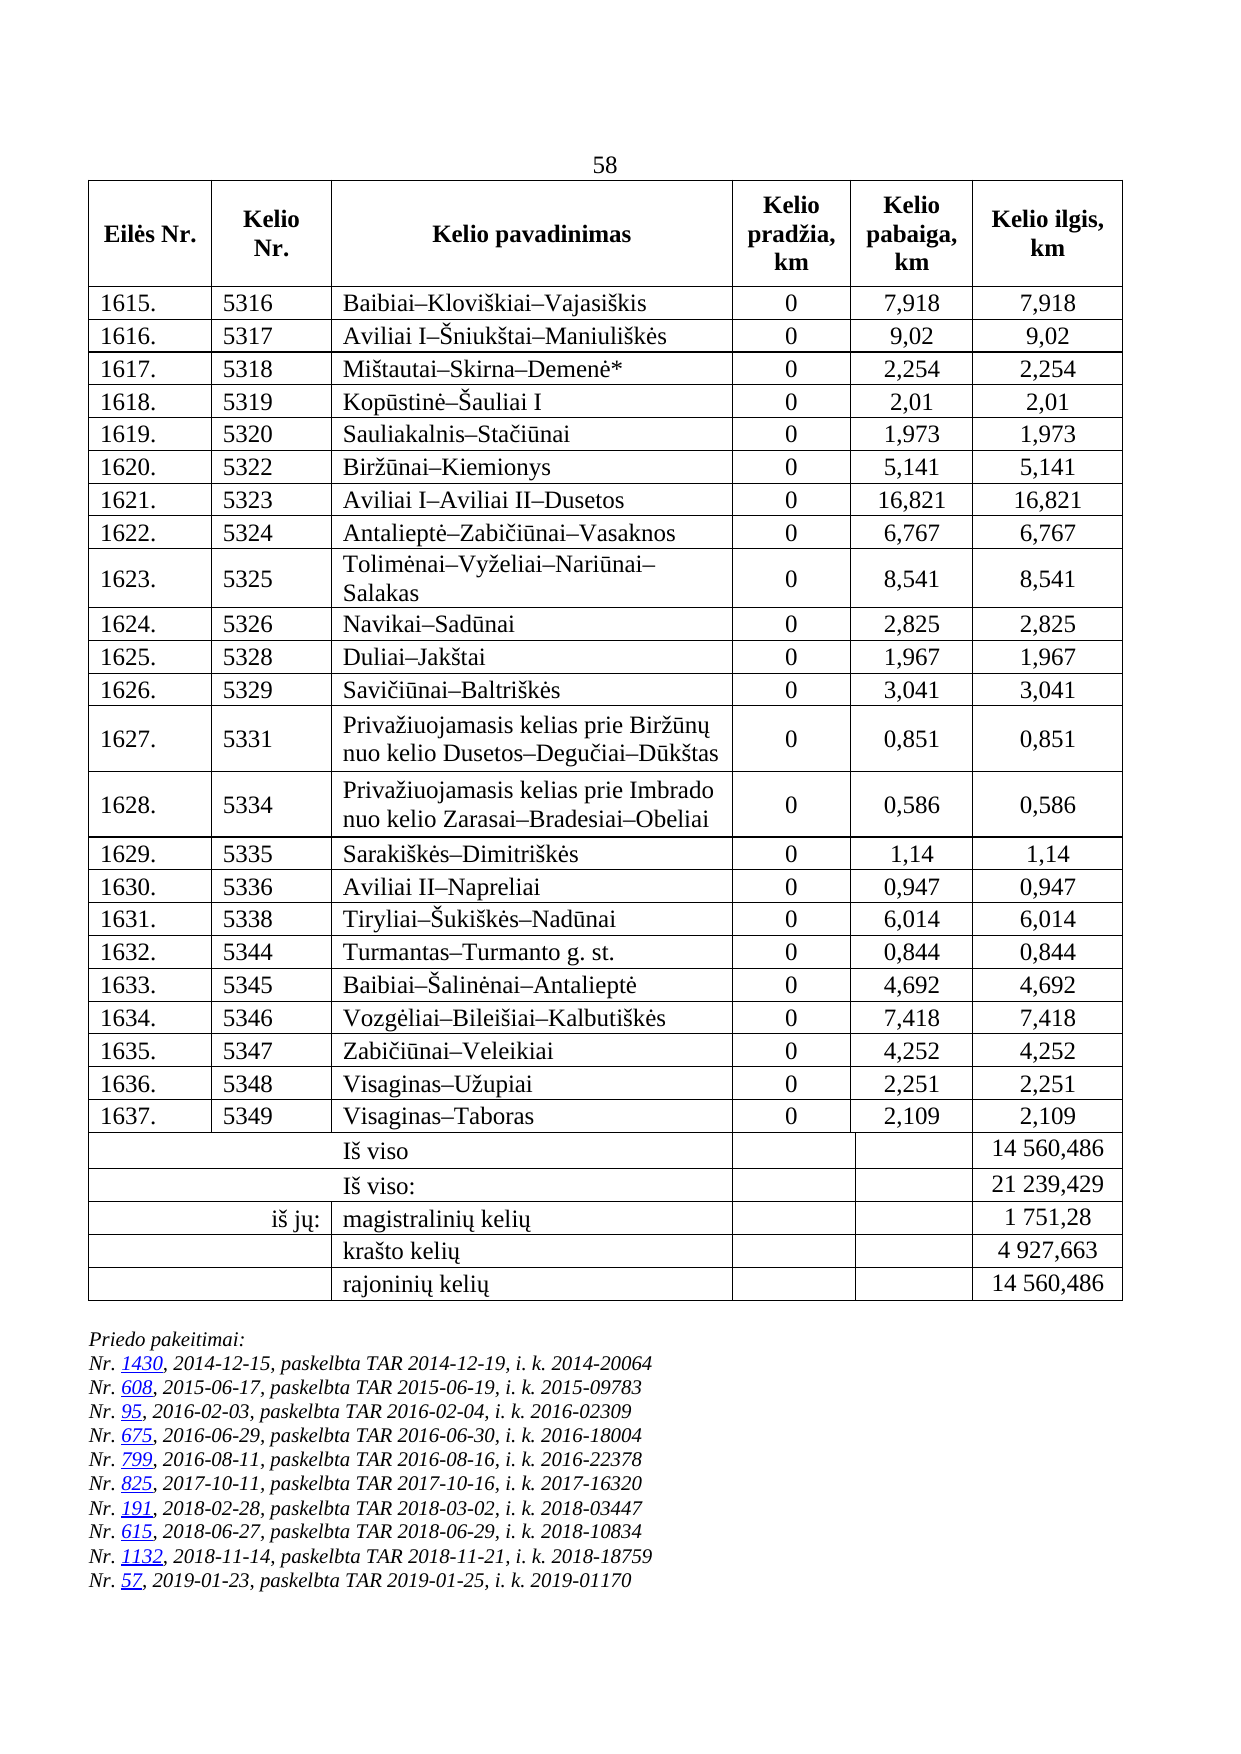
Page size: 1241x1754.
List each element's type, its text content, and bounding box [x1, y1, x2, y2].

table_cell 1621. [89, 484, 211, 515]
text Nr. 1132, 2018-11-14, paskelbta TAR 2018-11-21, i. k. 2018-18759 [89, 1543, 1121, 1568]
table_cell 14 560,486 [973, 1133, 1122, 1168]
table_cell krašto kelių [332, 1235, 732, 1267]
table_cell Navikai–Sadūnai [332, 608, 732, 639]
table_cell 1,14 [851, 838, 972, 869]
table_cell [733, 1133, 855, 1168]
table_cell 0 [733, 418, 850, 450]
table_cell [89, 1202, 211, 1234]
table_cell [211, 1235, 331, 1267]
table_cell 1630. [89, 870, 211, 902]
table_cell 5336 [212, 870, 331, 902]
table_cell Tolimėnai–Vyželiai–Nariūnai–Salakas [332, 549, 732, 607]
table_cell 1622. [89, 516, 211, 548]
table_cell 5317 [212, 320, 331, 351]
table_cell Kopūstinė–Šauliai I [332, 385, 732, 417]
table_cell 4,692 [851, 969, 972, 1001]
table_cell Privažiuojamasis kelias prie Imbrado nuo kelio Zarasai–Bradesiai–Obeliai [332, 772, 732, 836]
table_cell 1634. [89, 1002, 211, 1033]
table_cell [856, 1235, 972, 1267]
table_cell Biržūnai–Kiemionys [332, 451, 732, 483]
table_cell 5328 [212, 641, 331, 672]
table_cell 1628. [89, 772, 211, 836]
table_cell [89, 1268, 211, 1299]
table_cell 0 [733, 1067, 850, 1099]
table_cell 7,918 [973, 287, 1122, 318]
table_cell 0 [733, 1034, 850, 1066]
table_cell [856, 1268, 972, 1299]
table_cell 1637. [89, 1100, 211, 1132]
table_cell 8,541 [851, 549, 972, 607]
table_cell 5335 [212, 838, 331, 869]
table_cell 1633. [89, 969, 211, 1001]
table_cell 0 [733, 451, 850, 483]
table_cell 2,01 [851, 385, 972, 417]
table_cell Savičiūnai–Baltriškės [332, 674, 732, 705]
table_cell [856, 1133, 972, 1168]
table_cell 5,141 [851, 451, 972, 483]
table_cell 1618. [89, 385, 211, 417]
table_cell 1631. [89, 903, 211, 935]
table_cell 16,821 [973, 484, 1122, 515]
text Priedo pakeitimai: [89, 1327, 1121, 1351]
table_cell Aviliai I–Šniukštai–Maniuliškės [332, 320, 732, 351]
table_cell 5349 [212, 1100, 331, 1132]
table_cell 5324 [212, 516, 331, 548]
table_cell 5323 [212, 484, 331, 515]
table_header Kelio pabaiga, km [851, 181, 972, 286]
table_cell Aviliai I–Aviliai II–Dusetos [332, 484, 732, 515]
table_cell Turmantas–Turmanto g. st. [332, 936, 732, 968]
table_cell 1619. [89, 418, 211, 450]
table_cell Antalieptė–Zabičiūnai–Vasaknos [332, 516, 732, 548]
table_cell 1629. [89, 838, 211, 869]
table_cell 1,967 [973, 641, 1122, 672]
table_cell Sauliakalnis–Stačiūnai [332, 418, 732, 450]
table_cell 9,02 [851, 320, 972, 351]
table_cell 5329 [212, 674, 331, 705]
table_cell 1615. [89, 287, 211, 318]
text Nr. 1430, 2014-12-15, paskelbta TAR 2014-12-19, i. k. 2014-20064 [89, 1351, 1121, 1375]
table_cell 0 [733, 674, 850, 705]
table_cell Mištautai–Skirna–Demenė* [332, 353, 732, 384]
table_cell 2,109 [851, 1100, 972, 1132]
table_cell 5344 [212, 936, 331, 968]
table_cell 5331 [212, 706, 331, 771]
table_header Kelio Nr. [212, 181, 331, 286]
table_cell rajoninių kelių [332, 1268, 732, 1299]
table_cell 8,541 [973, 549, 1122, 607]
table_cell 0 [733, 287, 850, 318]
table_cell 0 [733, 484, 850, 515]
table_cell [733, 1268, 855, 1299]
table_cell 7,418 [973, 1002, 1122, 1033]
table_cell 0 [733, 1002, 850, 1033]
table_cell 1620. [89, 451, 211, 483]
table_cell 2,01 [973, 385, 1122, 417]
text Nr. 825, 2017-10-11, paskelbta TAR 2017-10-16, i. k. 2017-16320 [89, 1471, 1121, 1495]
table_cell 1626. [89, 674, 211, 705]
table_cell iš jų: [211, 1202, 331, 1234]
table_cell Visaginas–Užupiai [332, 1067, 732, 1099]
table_cell 5320 [212, 418, 331, 450]
table_cell Baibiai–Kloviškiai–Vajasiškis [332, 287, 732, 318]
table_cell Zabičiūnai–Veleikiai [332, 1034, 732, 1066]
table_cell 2,825 [973, 608, 1122, 639]
table_cell 1636. [89, 1067, 211, 1099]
table_cell [733, 1169, 855, 1201]
table_cell 0 [733, 838, 850, 869]
table_cell 21 239,429 [973, 1169, 1122, 1201]
table_cell 1632. [89, 936, 211, 968]
table_cell 0,947 [851, 870, 972, 902]
table_cell Vozgėliai–Bileišiai–Kalbutiškės [332, 1002, 732, 1033]
table_cell 2,251 [973, 1067, 1122, 1099]
table_cell 1,973 [851, 418, 972, 450]
table_cell 0,586 [851, 772, 972, 836]
table_cell 0,844 [851, 936, 972, 968]
table_cell [211, 1268, 331, 1299]
table_cell 6,014 [851, 903, 972, 935]
table_cell Aviliai II–Napreliai [332, 870, 732, 902]
table_cell 5325 [212, 549, 331, 607]
table_cell 5345 [212, 969, 331, 1001]
table_cell 1,967 [851, 641, 972, 672]
table_cell 1 751,28 [973, 1202, 1122, 1234]
table_cell 2,254 [851, 353, 972, 384]
table_cell 2,251 [851, 1067, 972, 1099]
text Nr. 57, 2019-01-23, paskelbta TAR 2019-01-25, i. k. 2019-01170 [89, 1568, 1121, 1592]
table_cell [733, 1202, 855, 1234]
table_cell 5348 [212, 1067, 331, 1099]
table_cell [89, 1133, 211, 1168]
table_cell 1,14 [973, 838, 1122, 869]
table_cell 2,825 [851, 608, 972, 639]
table_cell 0 [733, 385, 850, 417]
table_cell 0 [733, 969, 850, 1001]
table_cell 4,252 [973, 1034, 1122, 1066]
table_cell 7,918 [851, 287, 972, 318]
table_cell 6,014 [973, 903, 1122, 935]
table_cell 5346 [212, 1002, 331, 1033]
table_cell Duliai–Jakštai [332, 641, 732, 672]
table_header Kelio pradžia, km [733, 181, 850, 286]
table_cell 2,109 [973, 1100, 1122, 1132]
table_cell 0,947 [973, 870, 1122, 902]
table_cell 1616. [89, 320, 211, 351]
table_cell [733, 1235, 855, 1267]
table_cell 0,851 [973, 706, 1122, 771]
table_cell 7,418 [851, 1002, 972, 1033]
table_cell [856, 1169, 972, 1201]
table_cell 4 927,663 [973, 1235, 1122, 1267]
text Nr. 799, 2016-08-11, paskelbta TAR 2016-08-16, i. k. 2016-22378 [89, 1447, 1121, 1471]
table_cell 0 [733, 936, 850, 968]
table_cell 3,041 [851, 674, 972, 705]
table_cell Privažiuojamasis kelias prie Biržūnų nuo kelio Dusetos–Degučiai–Dūkštas [332, 706, 732, 771]
table_cell 0 [733, 772, 850, 836]
table_cell 4,252 [851, 1034, 972, 1066]
text Nr. 608, 2015-06-17, paskelbta TAR 2015-06-19, i. k. 2015-09783 [89, 1375, 1121, 1399]
table_cell [211, 1169, 331, 1201]
table_cell 0 [733, 870, 850, 902]
table_cell [89, 1235, 211, 1267]
table_cell 0 [733, 706, 850, 771]
table_cell Tiryliai–Šukiškės–Nadūnai [332, 903, 732, 935]
table_cell Iš viso [331, 1133, 732, 1168]
table_cell 1,973 [973, 418, 1122, 450]
table_cell Iš viso: [331, 1169, 732, 1201]
table_cell 5326 [212, 608, 331, 639]
table_cell 5322 [212, 451, 331, 483]
table_cell 14 560,486 [973, 1268, 1122, 1299]
text Nr. 675, 2016-06-29, paskelbta TAR 2016-06-30, i. k. 2016-18004 [89, 1423, 1121, 1447]
text Nr. 615, 2018-06-27, paskelbta TAR 2018-06-29, i. k. 2018-10834 [89, 1519, 1121, 1543]
table_cell [211, 1133, 331, 1168]
table_cell 3,041 [973, 674, 1122, 705]
table_cell 1617. [89, 353, 211, 384]
table_cell Sarakiškės–Dimitriškės [332, 838, 732, 869]
table_cell 0,851 [851, 706, 972, 771]
table_cell [856, 1202, 972, 1234]
table_cell 5347 [212, 1034, 331, 1066]
table_cell 5334 [212, 772, 331, 836]
table_cell 1627. [89, 706, 211, 771]
table_cell 0 [733, 641, 850, 672]
table_header Kelio ilgis, km [973, 181, 1122, 286]
table_cell 0 [733, 516, 850, 548]
table_cell 0 [733, 903, 850, 935]
table_cell 0 [733, 549, 850, 607]
table_cell magistralinių kelių [332, 1202, 732, 1234]
table_cell 16,821 [851, 484, 972, 515]
table_cell Visaginas–Taboras [332, 1100, 732, 1132]
table_cell 9,02 [973, 320, 1122, 351]
table_cell 2,254 [973, 353, 1122, 384]
table_cell 6,767 [973, 516, 1122, 548]
table_cell 0,586 [973, 772, 1122, 836]
table_cell 5338 [212, 903, 331, 935]
table_cell 1635. [89, 1034, 211, 1066]
table_header Eilės Nr. [89, 181, 211, 286]
table_cell 1624. [89, 608, 211, 639]
table_cell 6,767 [851, 516, 972, 548]
table_cell 4,692 [973, 969, 1122, 1001]
table_cell [89, 1169, 211, 1201]
table_cell 1623. [89, 549, 211, 607]
table_cell Baibiai–Šalinėnai–Antalieptė [332, 969, 732, 1001]
text Nr. 191, 2018-02-28, paskelbta TAR 2018-03-02, i. k. 2018-03447 [89, 1495, 1121, 1519]
table_cell 5319 [212, 385, 331, 417]
table_cell 0,844 [973, 936, 1122, 968]
table_cell 5,141 [973, 451, 1122, 483]
text Nr. 95, 2016-02-03, paskelbta TAR 2016-02-04, i. k. 2016-02309 [89, 1399, 1121, 1423]
table_cell 1625. [89, 641, 211, 672]
table_cell 0 [733, 353, 850, 384]
table_header Kelio pavadinimas [332, 181, 732, 286]
table_cell 0 [733, 608, 850, 639]
table_cell 0 [733, 1100, 850, 1132]
table_cell 5318 [212, 353, 331, 384]
table_cell 0 [733, 320, 850, 351]
table_cell 5316 [212, 287, 331, 318]
